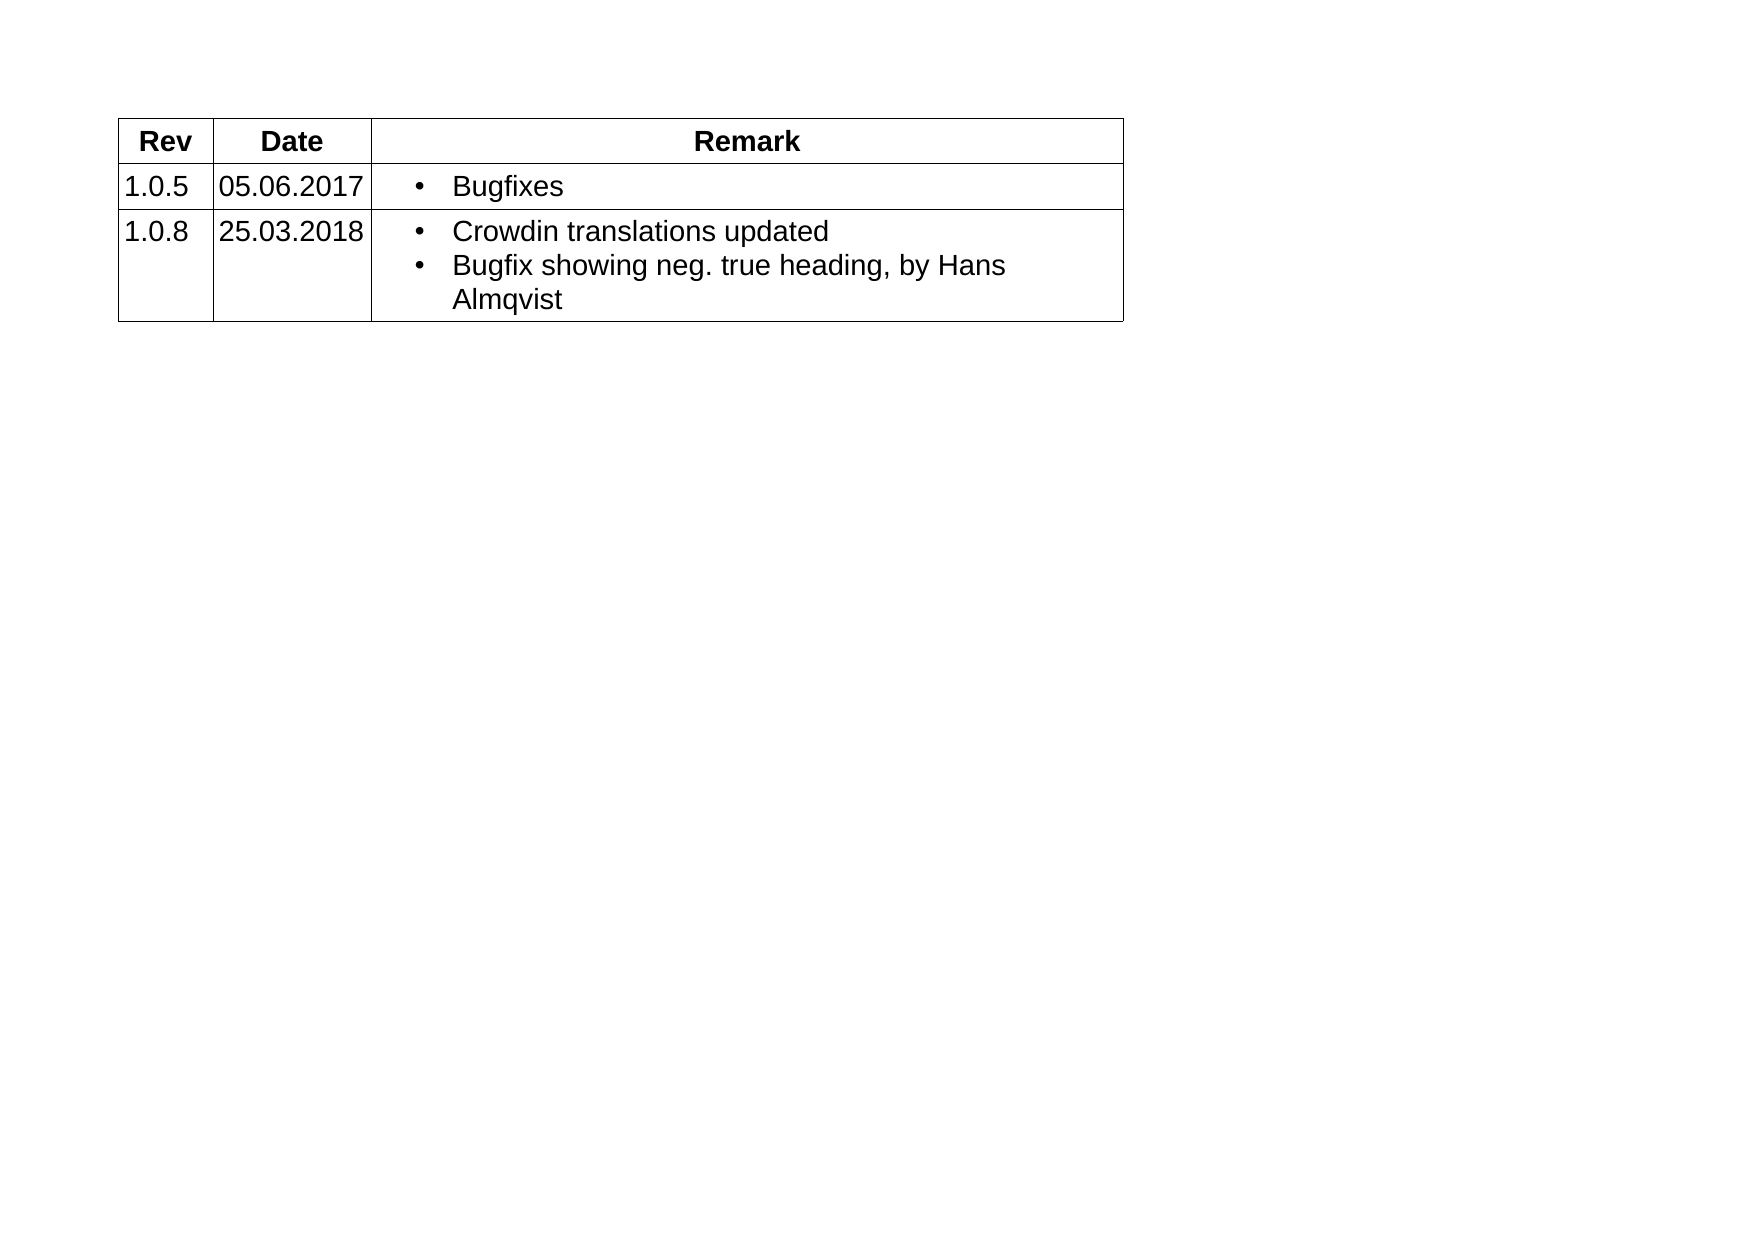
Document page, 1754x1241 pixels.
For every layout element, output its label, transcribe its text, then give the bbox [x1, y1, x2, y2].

table_cell 1.0.8 [119, 210, 213, 321]
table_header Date [214, 119, 371, 163]
table_header Remark [372, 119, 1123, 163]
table_cell 1.0.5 [119, 164, 213, 208]
table_cell Crowdin translations updated Bugfix showing neg. true heading, by Hans Almqvist [372, 210, 1123, 321]
table_cell Bugfixes [372, 164, 1123, 208]
table_header Rev [119, 119, 213, 163]
table_cell 25.03.2018 [214, 210, 371, 321]
table_cell 05.06.2017 [214, 164, 371, 208]
